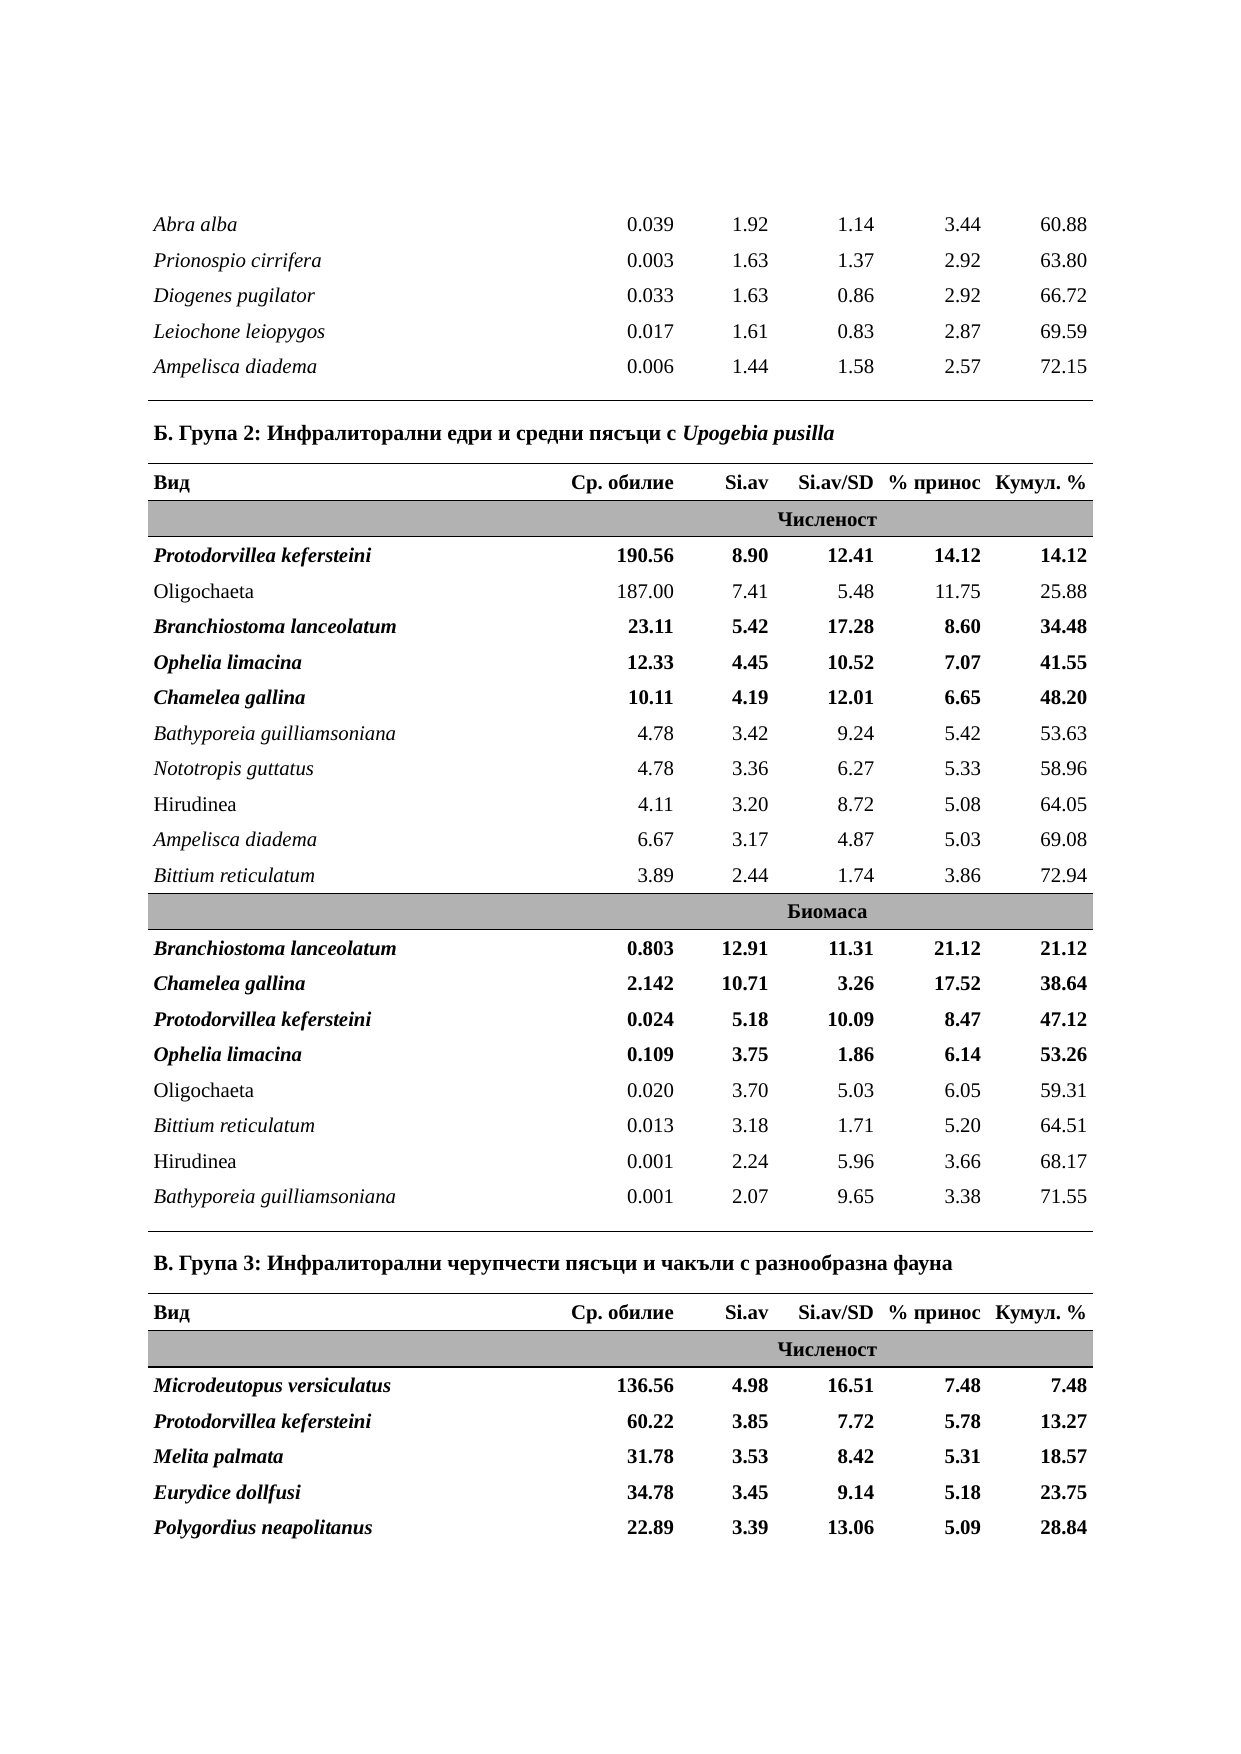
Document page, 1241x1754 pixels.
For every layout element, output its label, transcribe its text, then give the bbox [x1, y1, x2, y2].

table_cell Si.av/SD [774, 1294, 879, 1330]
table_cell Ampelisca diadema [148, 349, 562, 384]
table_cell 4.45 [679, 644, 774, 679]
table_cell Leiochone leiopygos [148, 313, 562, 349]
table_cell 5.33 [880, 750, 986, 786]
table_cell [986, 1214, 1093, 1231]
table_cell 10.09 [774, 1001, 879, 1037]
table_cell % принос [880, 1294, 986, 1330]
table_cell Nototropis guttatus [148, 750, 562, 786]
table_cell 0.001 [562, 1179, 679, 1214]
table_cell 1.14 [774, 207, 879, 242]
table_cell 0.86 [774, 278, 879, 313]
table_cell Hirudinea [148, 1143, 562, 1179]
table_cell Ср. обилие [562, 464, 679, 500]
table_cell Chamelea gallina [148, 966, 562, 1001]
table_cell 11.31 [774, 930, 879, 966]
table_cell Oligochaeta [148, 1072, 562, 1108]
table_cell 60.88 [986, 207, 1093, 242]
table_cell 10.11 [562, 679, 679, 715]
table_cell Bittium reticulatum [148, 1108, 562, 1143]
table_cell 10.52 [774, 644, 879, 679]
table_cell Melita palmata [148, 1439, 562, 1474]
table_cell 1.44 [679, 349, 774, 384]
table_cell 8.72 [774, 786, 879, 821]
table_cell Branchiostoma lanceolatum [148, 608, 562, 644]
table_cell 8.60 [880, 608, 986, 644]
table_cell Ophelia limacina [148, 644, 562, 679]
table_cell [148, 1331, 562, 1366]
table_cell 0.83 [774, 313, 879, 349]
table_cell 69.59 [986, 313, 1093, 349]
table_cell 0.003 [562, 242, 679, 278]
table_cell 63.80 [986, 242, 1093, 278]
table_cell [562, 1214, 679, 1231]
table_cell 64.05 [986, 786, 1093, 821]
table_cell 187.00 [562, 573, 679, 608]
table_cell Численост [562, 1331, 1093, 1366]
table_cell 3.42 [679, 715, 774, 750]
table_cell 3.85 [679, 1403, 774, 1438]
table_cell 71.55 [986, 1179, 1093, 1214]
table_cell 9.65 [774, 1179, 879, 1214]
table_cell Branchiostoma lanceolatum [148, 930, 562, 966]
table_cell Ampelisca diadema [148, 821, 562, 857]
table_cell 2.92 [880, 278, 986, 313]
table_cell 1.86 [774, 1037, 879, 1072]
table_cell 4.78 [562, 750, 679, 786]
table_cell 4.78 [562, 715, 679, 750]
table_cell 3.38 [880, 1179, 986, 1214]
table_cell 0.013 [562, 1108, 679, 1143]
table_cell 6.67 [562, 821, 679, 857]
table_cell 190.56 [562, 537, 679, 573]
table_cell Б. Група 2: Инфралиторални едри и средни пясъци с Upogebia pusilla [148, 401, 1093, 463]
table_cell Protodorvillea kefersteini [148, 1001, 562, 1037]
table_cell 23.11 [562, 608, 679, 644]
table_cell 3.45 [679, 1474, 774, 1509]
table_cell 3.20 [679, 786, 774, 821]
table_cell Si.av/SD [774, 464, 879, 500]
table_cell [774, 384, 879, 400]
table_cell Кумул. % [986, 1294, 1093, 1330]
table_cell 12.01 [774, 679, 879, 715]
table_cell 48.20 [986, 679, 1093, 715]
table_cell 1.37 [774, 242, 879, 278]
table_cell 10.71 [679, 966, 774, 1001]
table_cell 14.12 [880, 537, 986, 573]
table_cell 72.94 [986, 857, 1093, 892]
table_cell % принос [880, 464, 986, 500]
table_cell 5.08 [880, 786, 986, 821]
table_cell 9.14 [774, 1474, 879, 1509]
table_cell 1.58 [774, 349, 879, 384]
table_cell 0.039 [562, 207, 679, 242]
table_cell 14.12 [986, 537, 1093, 573]
table_cell Кумул. % [986, 464, 1093, 500]
table_cell 41.55 [986, 644, 1093, 679]
table_cell 11.75 [880, 573, 986, 608]
table_cell Prionospio cirrifera [148, 242, 562, 278]
table_cell 2.57 [880, 349, 986, 384]
table_cell 0.001 [562, 1143, 679, 1179]
table_cell 6.05 [880, 1072, 986, 1108]
table_cell 3.26 [774, 966, 879, 1001]
table_cell [148, 384, 562, 400]
table_cell 8.90 [679, 537, 774, 573]
table_cell [148, 501, 562, 536]
table_cell 4.87 [774, 821, 879, 857]
table_cell 21.12 [986, 930, 1093, 966]
table_cell Ophelia limacina [148, 1037, 562, 1072]
table_cell [148, 1214, 562, 1231]
table_cell 4.19 [679, 679, 774, 715]
table_cell 5.42 [880, 715, 986, 750]
table_cell Protodorvillea kefersteini [148, 537, 562, 573]
table_cell 0.017 [562, 313, 679, 349]
table_cell [774, 1214, 879, 1231]
table_cell 59.31 [986, 1072, 1093, 1108]
table_cell Si.av [679, 464, 774, 500]
table_cell 1.74 [774, 857, 879, 892]
table_cell 53.26 [986, 1037, 1093, 1072]
table_cell Si.av [679, 1294, 774, 1330]
table_cell 2.142 [562, 966, 679, 1001]
table_cell Diogenes pugilator [148, 278, 562, 313]
table_cell 5.31 [880, 1439, 986, 1474]
table_cell 13.27 [986, 1403, 1093, 1438]
table_cell 17.52 [880, 966, 986, 1001]
table_cell 18.57 [986, 1439, 1093, 1474]
table_cell 6.65 [880, 679, 986, 715]
table_cell 21.12 [880, 930, 986, 966]
table_cell 34.78 [562, 1474, 679, 1509]
table_cell 1.61 [679, 313, 774, 349]
table_cell 5.78 [880, 1403, 986, 1438]
table_cell 23.75 [986, 1474, 1093, 1509]
table_cell 25.88 [986, 573, 1093, 608]
table_cell 8.42 [774, 1439, 879, 1474]
table_cell Chamelea gallina [148, 679, 562, 715]
table_cell 60.22 [562, 1403, 679, 1438]
table_cell 5.18 [880, 1474, 986, 1509]
table_cell 3.36 [679, 750, 774, 786]
table_cell 5.48 [774, 573, 879, 608]
table_cell 0.024 [562, 1001, 679, 1037]
table_cell 5.42 [679, 608, 774, 644]
table_cell 3.70 [679, 1072, 774, 1108]
table_cell 2.44 [679, 857, 774, 892]
table_cell Hirudinea [148, 786, 562, 821]
table_cell 16.51 [774, 1368, 879, 1403]
table_cell Численост [562, 501, 1093, 536]
table_cell 7.72 [774, 1403, 879, 1438]
table_cell 8.47 [880, 1001, 986, 1037]
table_cell 1.63 [679, 278, 774, 313]
table_cell 2.92 [880, 242, 986, 278]
table_cell 3.89 [562, 857, 679, 892]
table_cell 0.803 [562, 930, 679, 966]
table_cell 0.109 [562, 1037, 679, 1072]
table_cell 3.75 [679, 1037, 774, 1072]
table_cell 0.020 [562, 1072, 679, 1108]
table_cell 53.63 [986, 715, 1093, 750]
table_cell 136.56 [562, 1368, 679, 1403]
table_cell Bathyporeia guilliamsoniana [148, 1179, 562, 1214]
table_cell 3.18 [679, 1108, 774, 1143]
table_cell [562, 384, 679, 400]
table_cell 7.48 [986, 1368, 1093, 1403]
table_cell Вид [148, 1294, 562, 1330]
table_cell 69.08 [986, 821, 1093, 857]
table_cell [986, 384, 1093, 400]
table_cell Abra alba [148, 207, 562, 242]
table_cell [679, 384, 774, 400]
table_cell 2.24 [679, 1143, 774, 1179]
table_cell 5.20 [880, 1108, 986, 1143]
table_cell 6.14 [880, 1037, 986, 1072]
table_cell Polygordius neapolitanus [148, 1510, 562, 1545]
table_cell 3.39 [679, 1510, 774, 1545]
table_cell 5.96 [774, 1143, 879, 1179]
table_cell 31.78 [562, 1439, 679, 1474]
table_cell 1.92 [679, 207, 774, 242]
table_cell 12.33 [562, 644, 679, 679]
table_cell 34.48 [986, 608, 1093, 644]
table_cell 2.07 [679, 1179, 774, 1214]
table_cell Oligochaeta [148, 573, 562, 608]
table_cell 3.17 [679, 821, 774, 857]
table_cell Вид [148, 464, 562, 500]
table_cell [148, 894, 562, 929]
table_cell 68.17 [986, 1143, 1093, 1179]
table_cell Eurydice dollfusi [148, 1474, 562, 1509]
table_cell 17.28 [774, 608, 879, 644]
table_cell 58.96 [986, 750, 1093, 786]
table_cell 3.66 [880, 1143, 986, 1179]
table_cell Microdeutopus versiculatus [148, 1368, 562, 1403]
table_cell 0.033 [562, 278, 679, 313]
table_cell 9.24 [774, 715, 879, 750]
table_cell [880, 1214, 986, 1231]
table_cell 3.53 [679, 1439, 774, 1474]
table_cell В. Група 3: Инфралиторални черупчести пясъци и чакъли с разнообразна фауна [148, 1232, 1093, 1293]
table_cell Ср. обилие [562, 1294, 679, 1330]
table_cell 13.06 [774, 1510, 879, 1545]
table_cell 4.98 [679, 1368, 774, 1403]
table_cell 0.006 [562, 349, 679, 384]
table_cell 47.12 [986, 1001, 1093, 1037]
table_cell [880, 384, 986, 400]
table_cell 12.91 [679, 930, 774, 966]
table_cell Bittium reticulatum [148, 857, 562, 892]
table_cell 66.72 [986, 278, 1093, 313]
table_cell 72.15 [986, 349, 1093, 384]
table_cell 12.41 [774, 537, 879, 573]
table_cell [679, 1214, 774, 1231]
table_cell 2.87 [880, 313, 986, 349]
table_cell 5.09 [880, 1510, 986, 1545]
table_cell Биомаса [562, 894, 1093, 929]
table_cell 5.03 [880, 821, 986, 857]
table_cell 5.18 [679, 1001, 774, 1037]
table_cell 1.63 [679, 242, 774, 278]
table_cell 6.27 [774, 750, 879, 786]
table_cell 1.71 [774, 1108, 879, 1143]
table_cell 5.03 [774, 1072, 879, 1108]
table_cell 28.84 [986, 1510, 1093, 1545]
table_cell Bathyporeia guilliamsoniana [148, 715, 562, 750]
table_cell 3.86 [880, 857, 986, 892]
table_cell 64.51 [986, 1108, 1093, 1143]
table_cell 3.44 [880, 207, 986, 242]
table_cell Protodorvillea kefersteini [148, 1403, 562, 1438]
table_cell 4.11 [562, 786, 679, 821]
table_cell 38.64 [986, 966, 1093, 1001]
table_cell 7.48 [880, 1368, 986, 1403]
table_cell 22.89 [562, 1510, 679, 1545]
table_cell 7.41 [679, 573, 774, 608]
table_cell 7.07 [880, 644, 986, 679]
